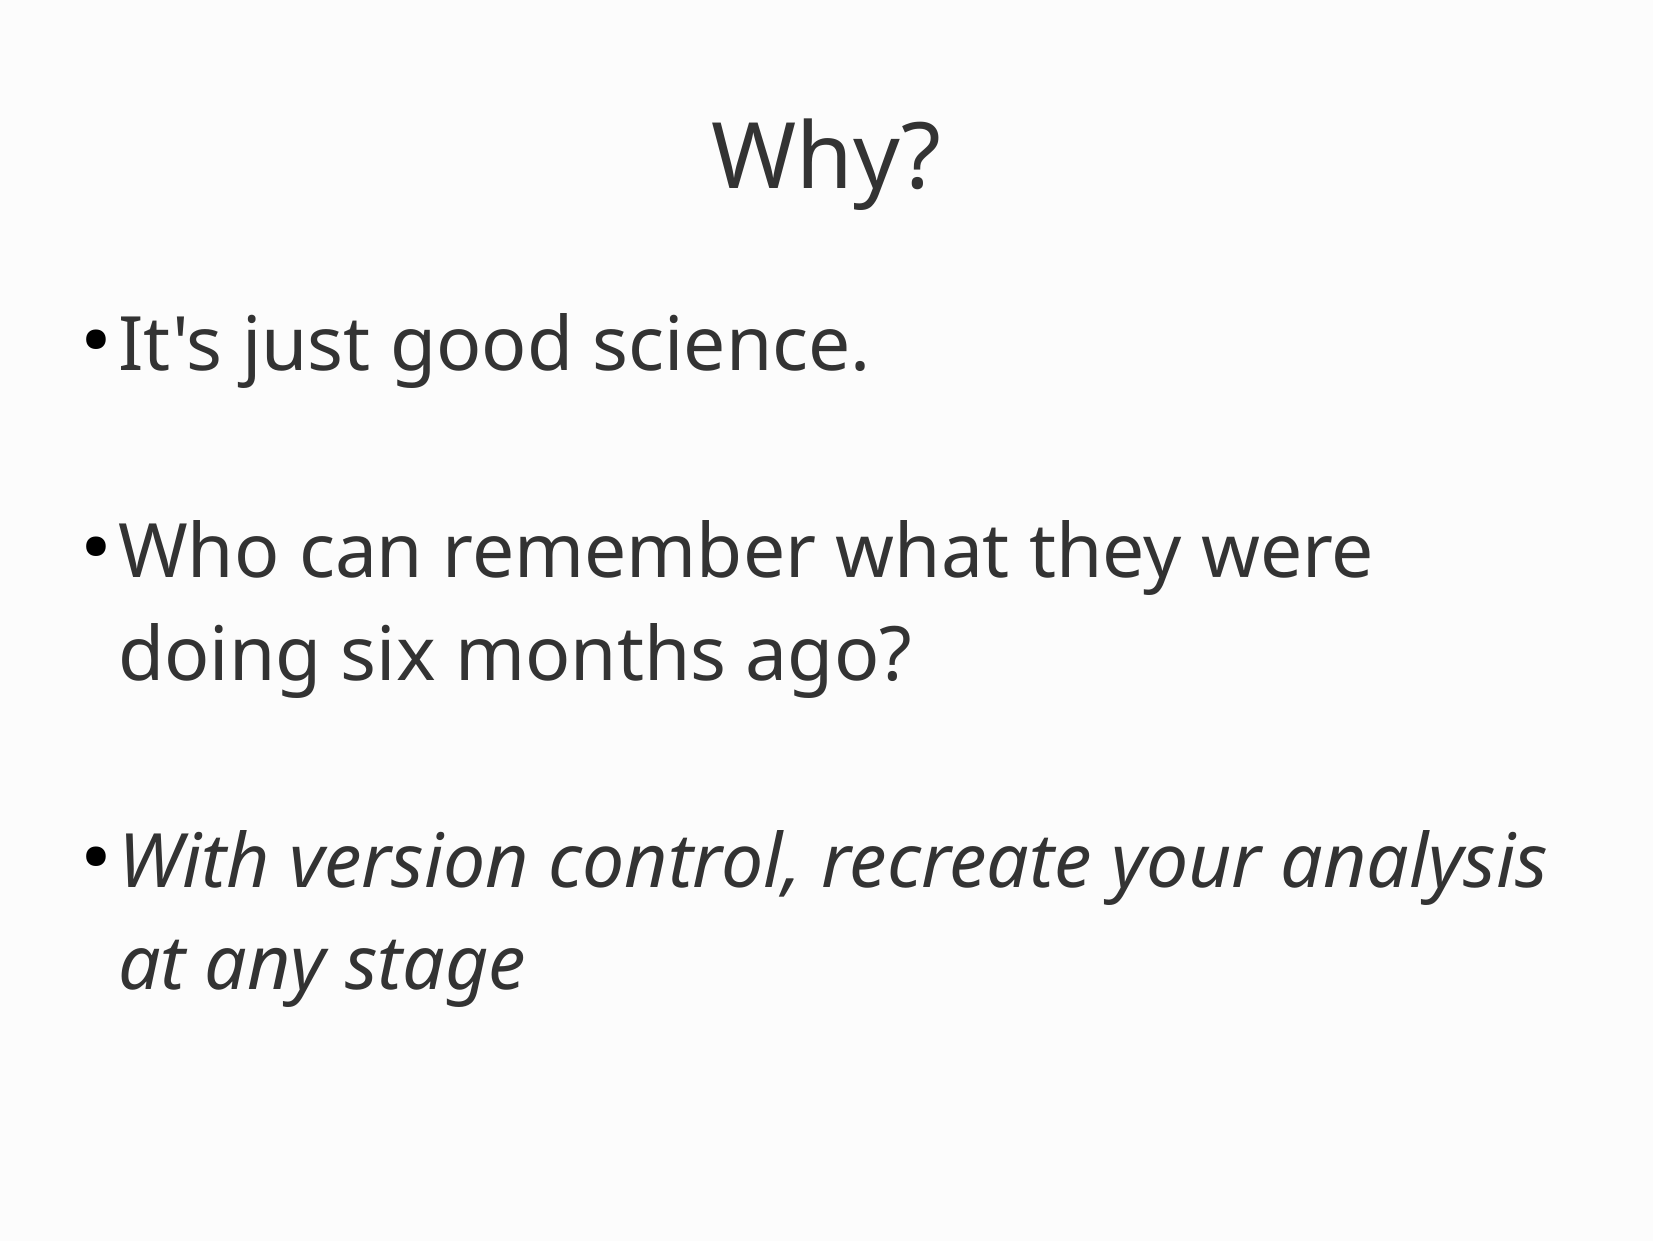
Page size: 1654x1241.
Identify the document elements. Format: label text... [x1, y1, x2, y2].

subtitle It's just good science. Who can remember what they were doing six months ago? With version control, recreate your analysis at any stage [82, 290, 1571, 1141]
title Why? [82, 49, 1571, 257]
